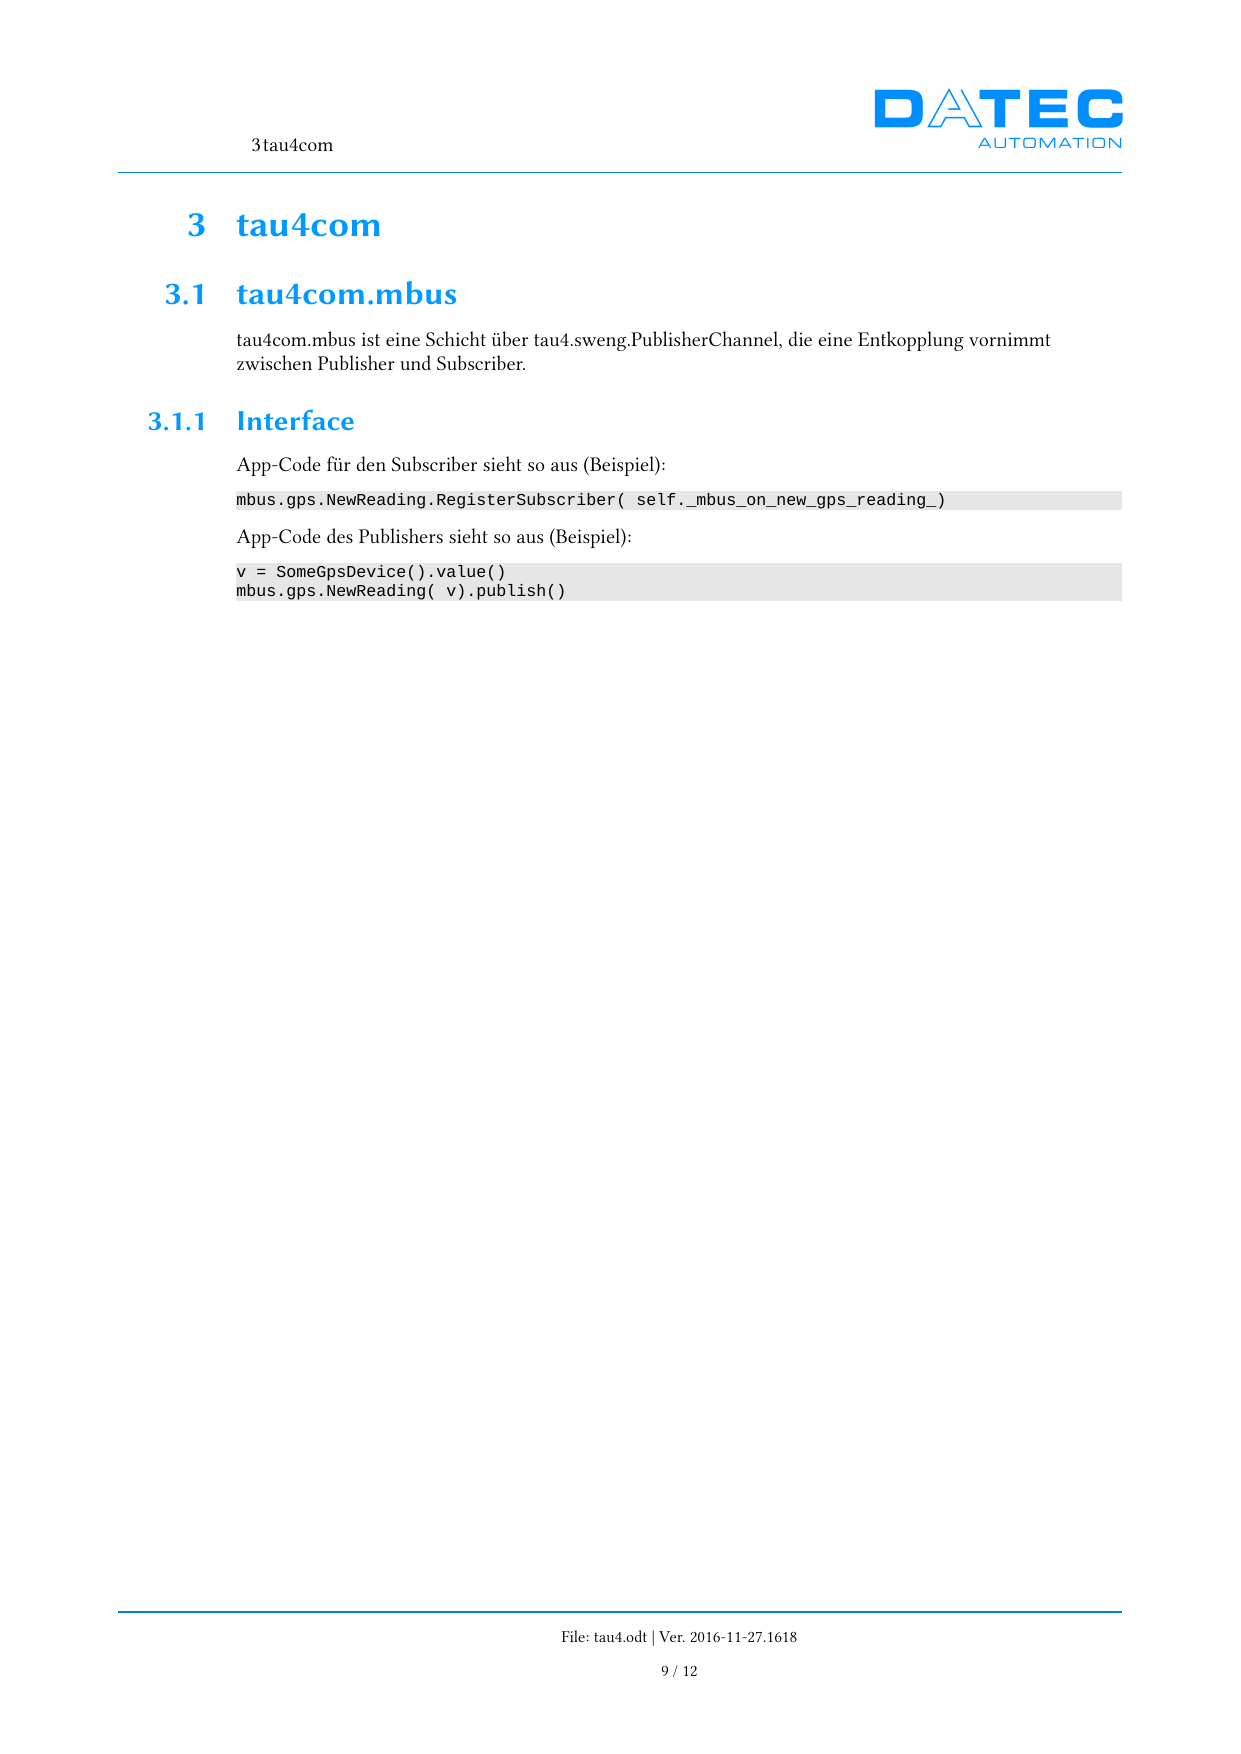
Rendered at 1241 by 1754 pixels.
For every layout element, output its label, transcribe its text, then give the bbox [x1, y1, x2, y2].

text App-Code des Publishers sieht so aus (Beispiel): [236, 525, 1122, 548]
text mbus.gps.NewReading.RegisterSubscriber( self._mbus_on_new_gps_reading_) [236, 491, 1122, 510]
picture [874, 88, 1123, 148]
text v = SomeGpsDevice().value() [236, 563, 1122, 582]
text tau4com.mbus ist eine Schicht über tau4.sweng.PublisherChannel, die eine Entkopplung vornimmt zwischen Publisher und Subscriber. [236, 327, 1122, 375]
subtitle Interface [207, 404, 1122, 438]
subtitle tau4com.mbus [207, 275, 1122, 313]
subtitle tau4com [207, 202, 1122, 245]
text mbus.gps.NewReading( v).publish() [236, 582, 1122, 601]
text App-Code für den Subscriber sieht so aus (Beispiel): [236, 452, 1122, 476]
